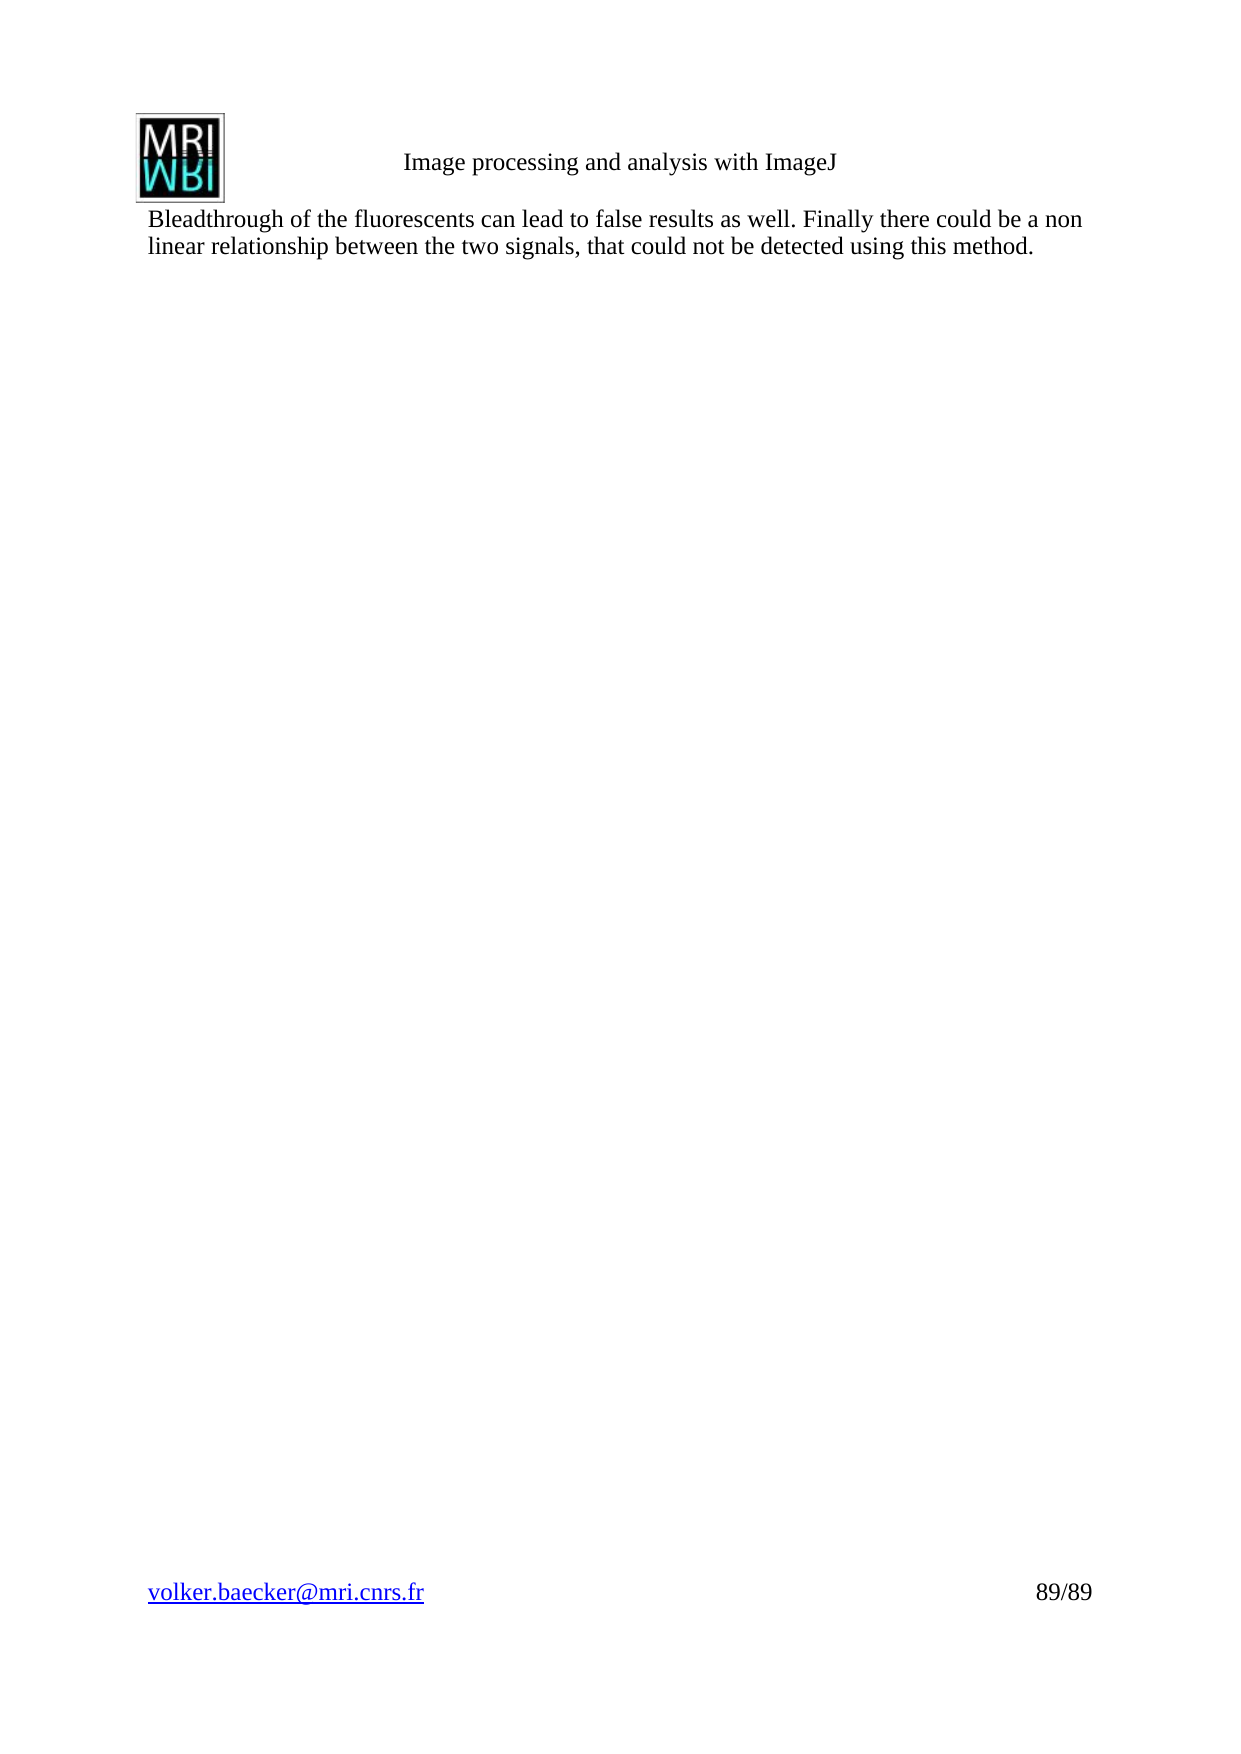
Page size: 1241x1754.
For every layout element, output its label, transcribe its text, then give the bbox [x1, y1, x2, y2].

picture [135, 113, 225, 203]
text Bleadthrough of the fluorescents can lead to false results as well. Finally there could be a non linear relationship between the two signals, that could not be detected using this method. [148, 205, 1092, 260]
